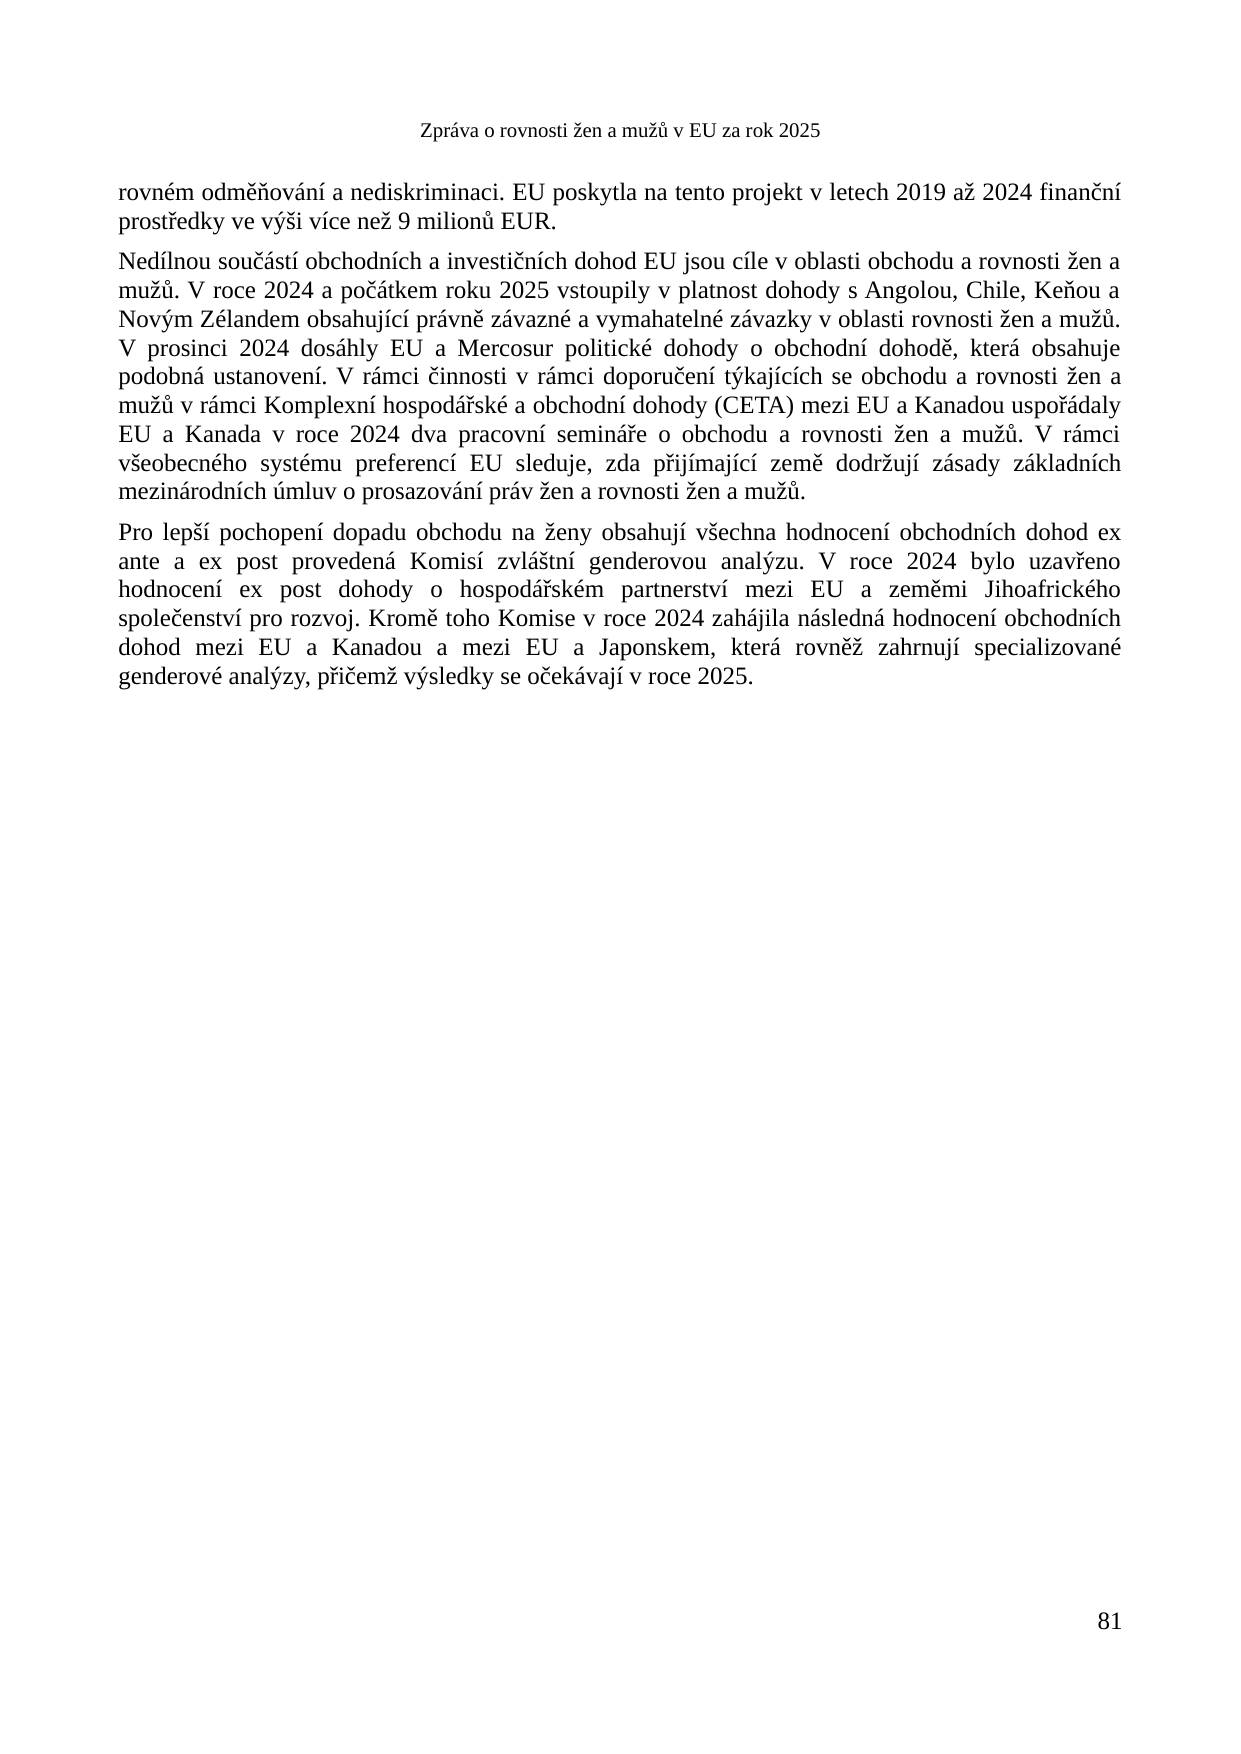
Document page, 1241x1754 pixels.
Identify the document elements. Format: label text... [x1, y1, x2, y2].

text Nedílnou součástí obchodních a investičních dohod EU jsou cíle v oblasti obchodu a rovnosti žen a mužů. V roce 2024 a počátkem roku 2025 vstoupily v platnost dohody s Angolou, Chile, Keňou a Novým Zélandem obsahující právně závazné a vymahatelné závazky v oblasti rovnosti žen a mužů. V prosinci 2024 dosáhly EU a Mercosur politické dohody o obchodní dohodě, která obsahuje podobná ustanovení. V rámci činnosti v rámci doporučení týkajících se obchodu a rovnosti žen a mužů v rámci Komplexní hospodářské a obchodní dohody (CETA) mezi EU a Kanadou uspořádaly EU a Kanada v roce 2024 dva pracovní semináře o obchodu a rovnosti žen a mužů. V rámci všeobecného systému preferencí EU sleduje, zda přijímající země dodržují zásady základních mezinárodních úmluv o prosazování práv žen a rovnosti žen a mužů. [118, 246, 1122, 505]
text rovném odměňování a nediskriminaci. EU poskytla na tento projekt v letech 2019 až 2024 finanční prostředky ve výši více než 9 milionů EUR. [118, 177, 1122, 234]
text Pro lepší pochopení dopadu obchodu na ženy obsahují všechna hodnocení obchodních dohod ex ante a ex post provedená Komisí zvláštní genderovou analýzu. V roce 2024 bylo uzavřeno hodnocení ex post dohody o hospodářském partnerství mezi EU a zeměmi Jihoafrického společenství pro rozvoj. Kromě toho Komise v roce 2024 zahájila následná hodnocení obchodních dohod mezi EU a Kanadou a mezi EU a Japonskem, která rovněž zahrnují specializované genderové analýzy, přičemž výsledky se očekávají v roce 2025. [118, 517, 1122, 689]
